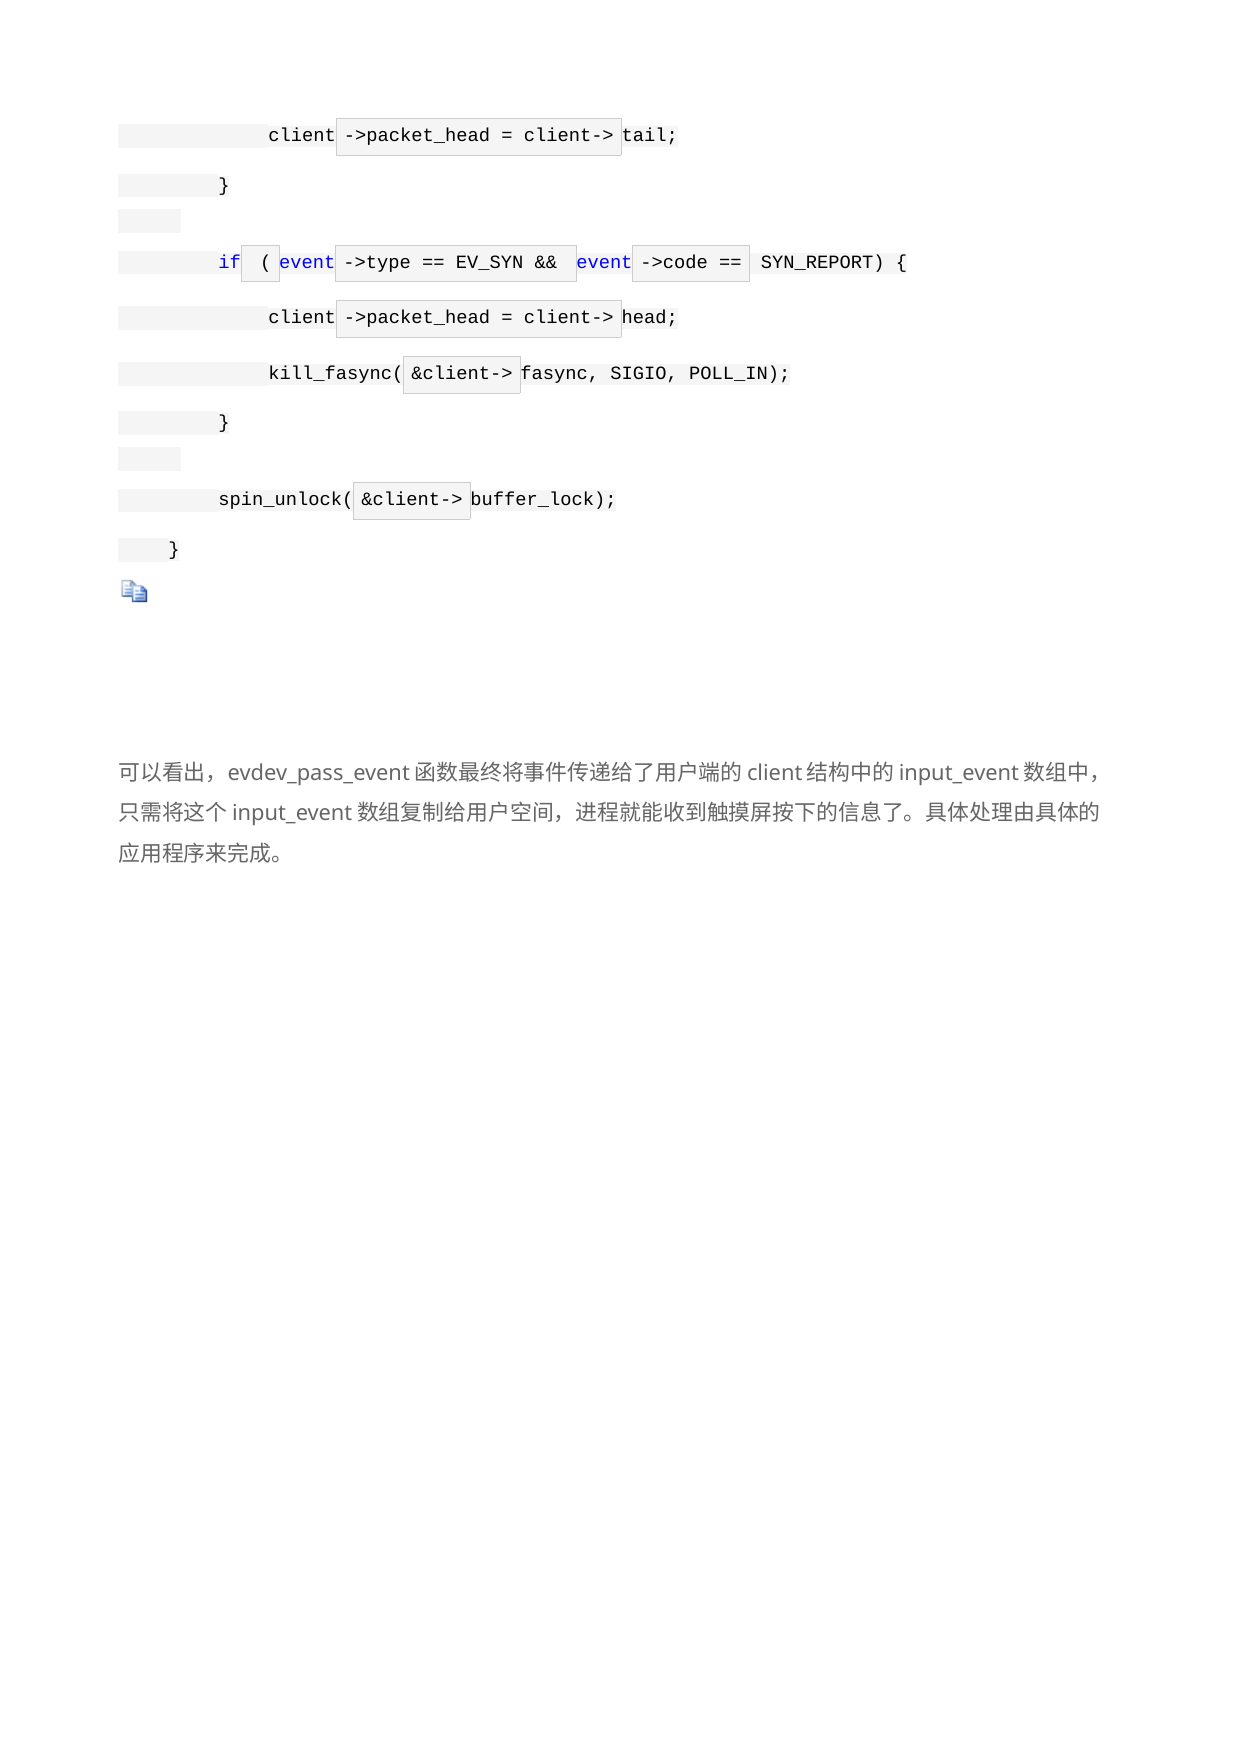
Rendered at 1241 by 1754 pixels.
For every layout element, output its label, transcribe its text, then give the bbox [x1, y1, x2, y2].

text spin_unlock( [118, 482, 353, 519]
text event->code == [577, 244, 749, 282]
text 可以看出，evdev_pass_event函数最终将事件传递给了用户端的client结构中的input_event数组中， 只需将这个input_event数组复制给用户空间，进程就能收到触摸屏按下的信息了。具体处理由具体的应用程序来完成。 [118, 705, 1122, 867]
text } [118, 411, 1122, 435]
text } [118, 538, 1122, 562]
text tail; [622, 118, 1122, 155]
picture [118, 573, 153, 608]
text SYN_REPORT) { [750, 244, 1122, 282]
text fasync, SIGIO, POLL_IN); [521, 356, 1122, 393]
text buffer_lock); [471, 482, 1122, 519]
text &client-> [404, 357, 520, 393]
text client- [118, 118, 336, 155]
text client- [118, 300, 336, 337]
text head; [622, 300, 1122, 337]
text event->type == EV_SYN && [280, 244, 576, 282]
text kill_fasync( [118, 356, 403, 393]
text if ( [118, 244, 279, 282]
text &client-> [354, 483, 470, 519]
text >packet_head = client-> [337, 301, 621, 337]
text } [118, 174, 1122, 197]
text >packet_head = client-> [337, 119, 621, 155]
